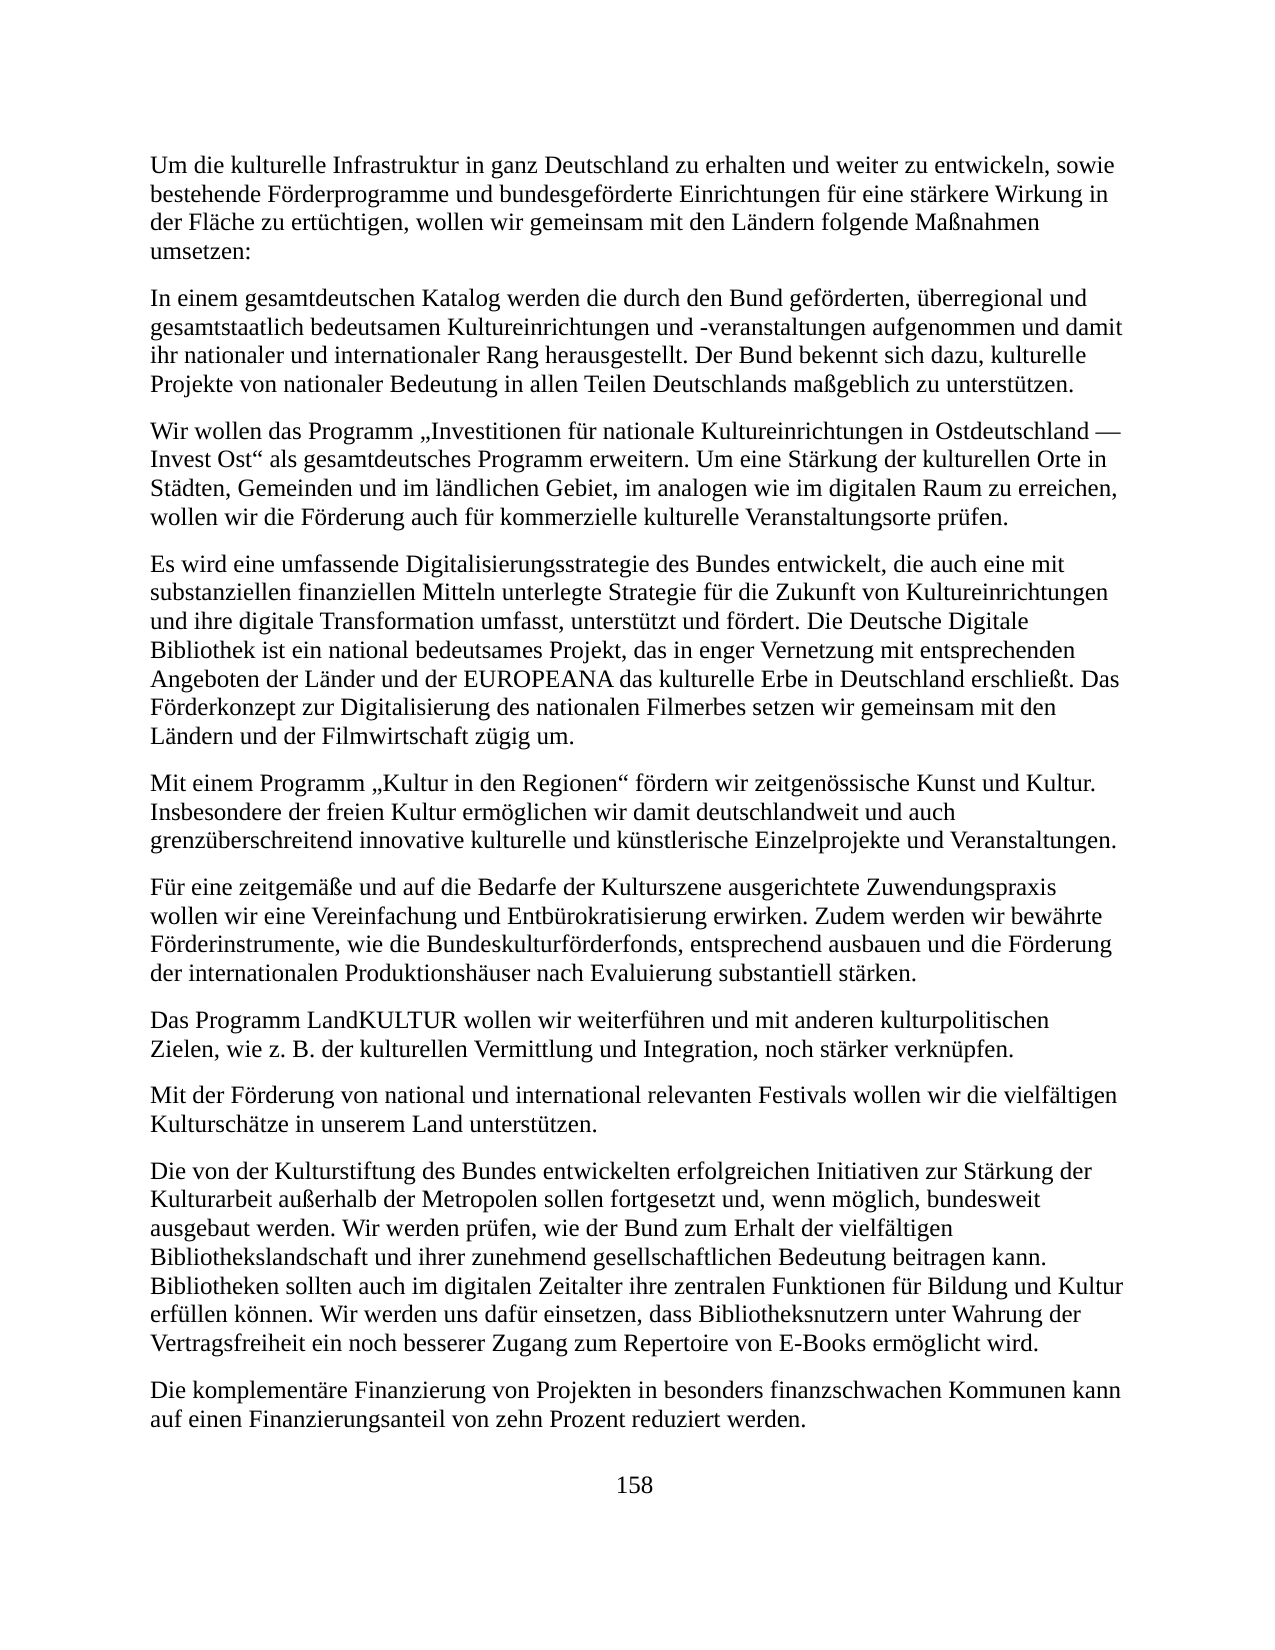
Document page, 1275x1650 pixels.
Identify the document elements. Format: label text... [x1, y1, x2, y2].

text Für eine zeitgemäße und auf die Bedarfe der Kulturszene ausgerichtete Zuwendungspraxis wollen wir eine Vereinfachung und Entbürokratisierung erwirken. Zudem werden wir bewährte Förderinstrumente, wie die Bundeskulturförderfonds, entsprechend ausbauen und die Förderung der internationalen Produktionshäuser nach Evaluierung substantiell stärken. [150, 872, 1125, 987]
text Wir wollen das Programm „Investitionen für nationale Kultureinrichtungen in Ostdeutschland — Invest Ost“ als gesamtdeutsches Programm erweitern. Um eine Stärkung der kulturellen Orte in Städten, Gemeinden und im ländlichen Gebiet, im analogen wie im digitalen Raum zu erreichen, wollen wir die Förderung auch für kommerzielle kulturelle Veranstaltungsorte prüfen. [150, 416, 1125, 531]
text Mit der Förderung von national und international relevanten Festivals wollen wir die vielfältigen Kulturschätze in unserem Land unterstützen. [150, 1080, 1125, 1138]
text Die von der Kulturstiftung des Bundes entwickelten erfolgreichen Initiativen zur Stärkung der Kulturarbeit außerhalb der Metropolen sollen fortgesetzt und, wenn möglich, bundesweit ausgebaut werden. Wir werden prüfen, wie der Bund zum Erhalt der vielfältigen Bibliothekslandschaft und ihrer zunehmend gesellschaftlichen Bedeutung beitragen kann. Bibliotheken sollten auch im digitalen Zeitalter ihre zentralen Funktionen für Bildung und Kultur erfüllen können. Wir werden uns dafür einsetzen, dass Bibliotheksnutzern unter Wahrung der Vertragsfreiheit ein noch besserer Zugang zum Repertoire von E-Books ermöglicht wird. [150, 1156, 1125, 1357]
text Die komplementäre Finanzierung von Projekten in besonders finanzschwachen Kommunen kann auf einen Finanzierungsanteil von zehn Prozent reduziert werden. [150, 1375, 1125, 1432]
text Um die kulturelle Infrastruktur in ganz Deutschland zu erhalten und weiter zu entwickeln, sowie bestehende Förderprogramme und bundesgeförderte Einrichtungen für eine stärkere Wirkung in der Fläche zu ertüchtigen, wollen wir gemeinsam mit den Ländern folgende Maßnahmen umsetzen: [150, 150, 1125, 265]
text Das Programm LandKULTUR wollen wir weiterführen und mit anderen kulturpolitischen Zielen, wie z. B. der kulturellen Vermittlung und Integration, noch stärker verknüpfen. [150, 1005, 1125, 1062]
text Mit einem Programm „Kultur in den Regionen“ fördern wir zeitgenössische Kunst und Kultur. Insbesondere der freien Kultur ermöglichen wir damit deutschlandweit und auch grenzüberschreitend innovative kulturelle und künstlerische Einzelprojekte und Veranstaltungen. [150, 768, 1125, 854]
text In einem gesamtdeutschen Katalog werden die durch den Bund geförderten, überregional und gesamtstaatlich bedeutsamen Kultureinrichtungen und -veranstaltungen aufgenommen und damit ihr nationaler und internationaler Rang herausgestellt. Der Bund bekennt sich dazu, kulturelle Projekte von nationaler Bedeutung in allen Teilen Deutschlands maßgeblich zu unterstützen. [150, 283, 1125, 398]
text Es wird eine umfassende Digitalisierungsstrategie des Bundes entwickelt, die auch eine mit substanziellen finanziellen Mitteln unterlegte Strategie für die Zukunft von Kultureinrichtungen und ihre digitale Transformation umfasst, unterstützt und fördert. Die Deutsche Digitale Bibliothek ist ein national bedeutsames Projekt, das in enger Vernetzung mit entsprechenden Angeboten der Länder und der EUROPEANA das kulturelle Erbe in Deutschland erschließt. Das Förderkonzept zur Digitalisierung des nationalen Filmerbes setzen wir gemeinsam mit den Ländern und der Filmwirtschaft zügig um. [150, 549, 1125, 750]
